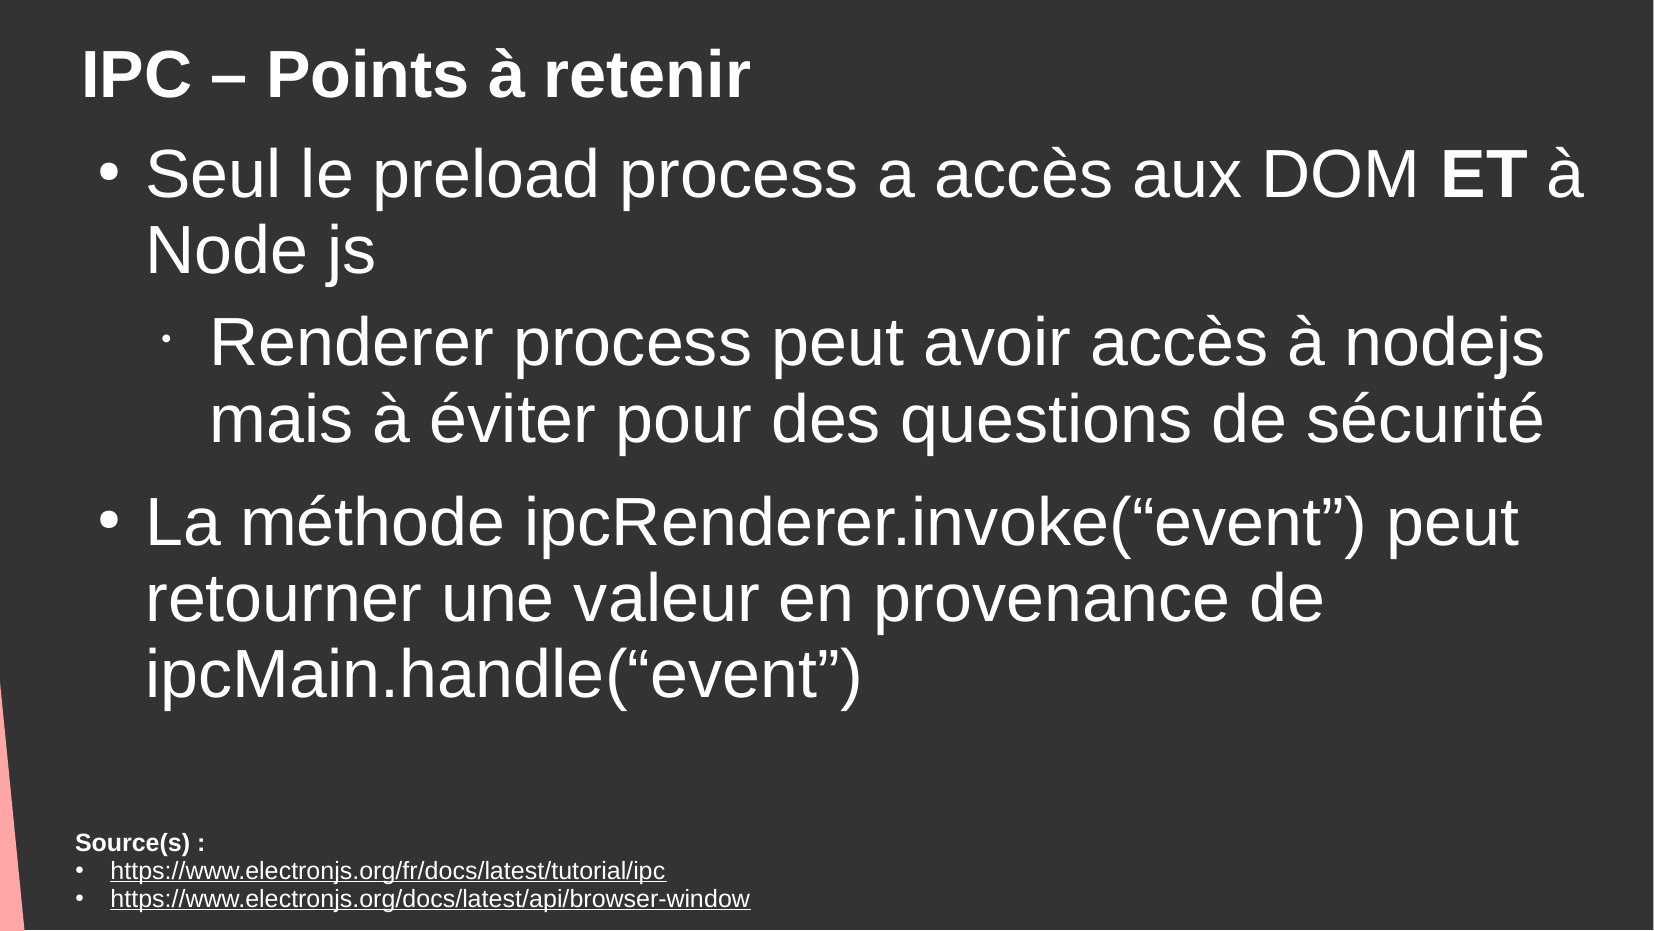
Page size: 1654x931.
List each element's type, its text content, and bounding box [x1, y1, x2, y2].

text_box [0, 681, 25, 931]
text_box Source(s) : https://www.electronjs.org/fr/docs/latest/tutorial/ipc https://www.electronjs.org/docs/latest/api/browser-window [60, 821, 1546, 931]
title IPC – Points à retenir [81, 37, 1570, 112]
list Seul le preload process a accès aux DOM ET à Node js Renderer process peut avoir accès à nodejs mais à éviter pour des questions de sécurité La méthode ipcRenderer.invoke(“event”) peut retourner une valeur en provenance de ipcMain.handle(“event”) [80, 135, 1619, 721]
